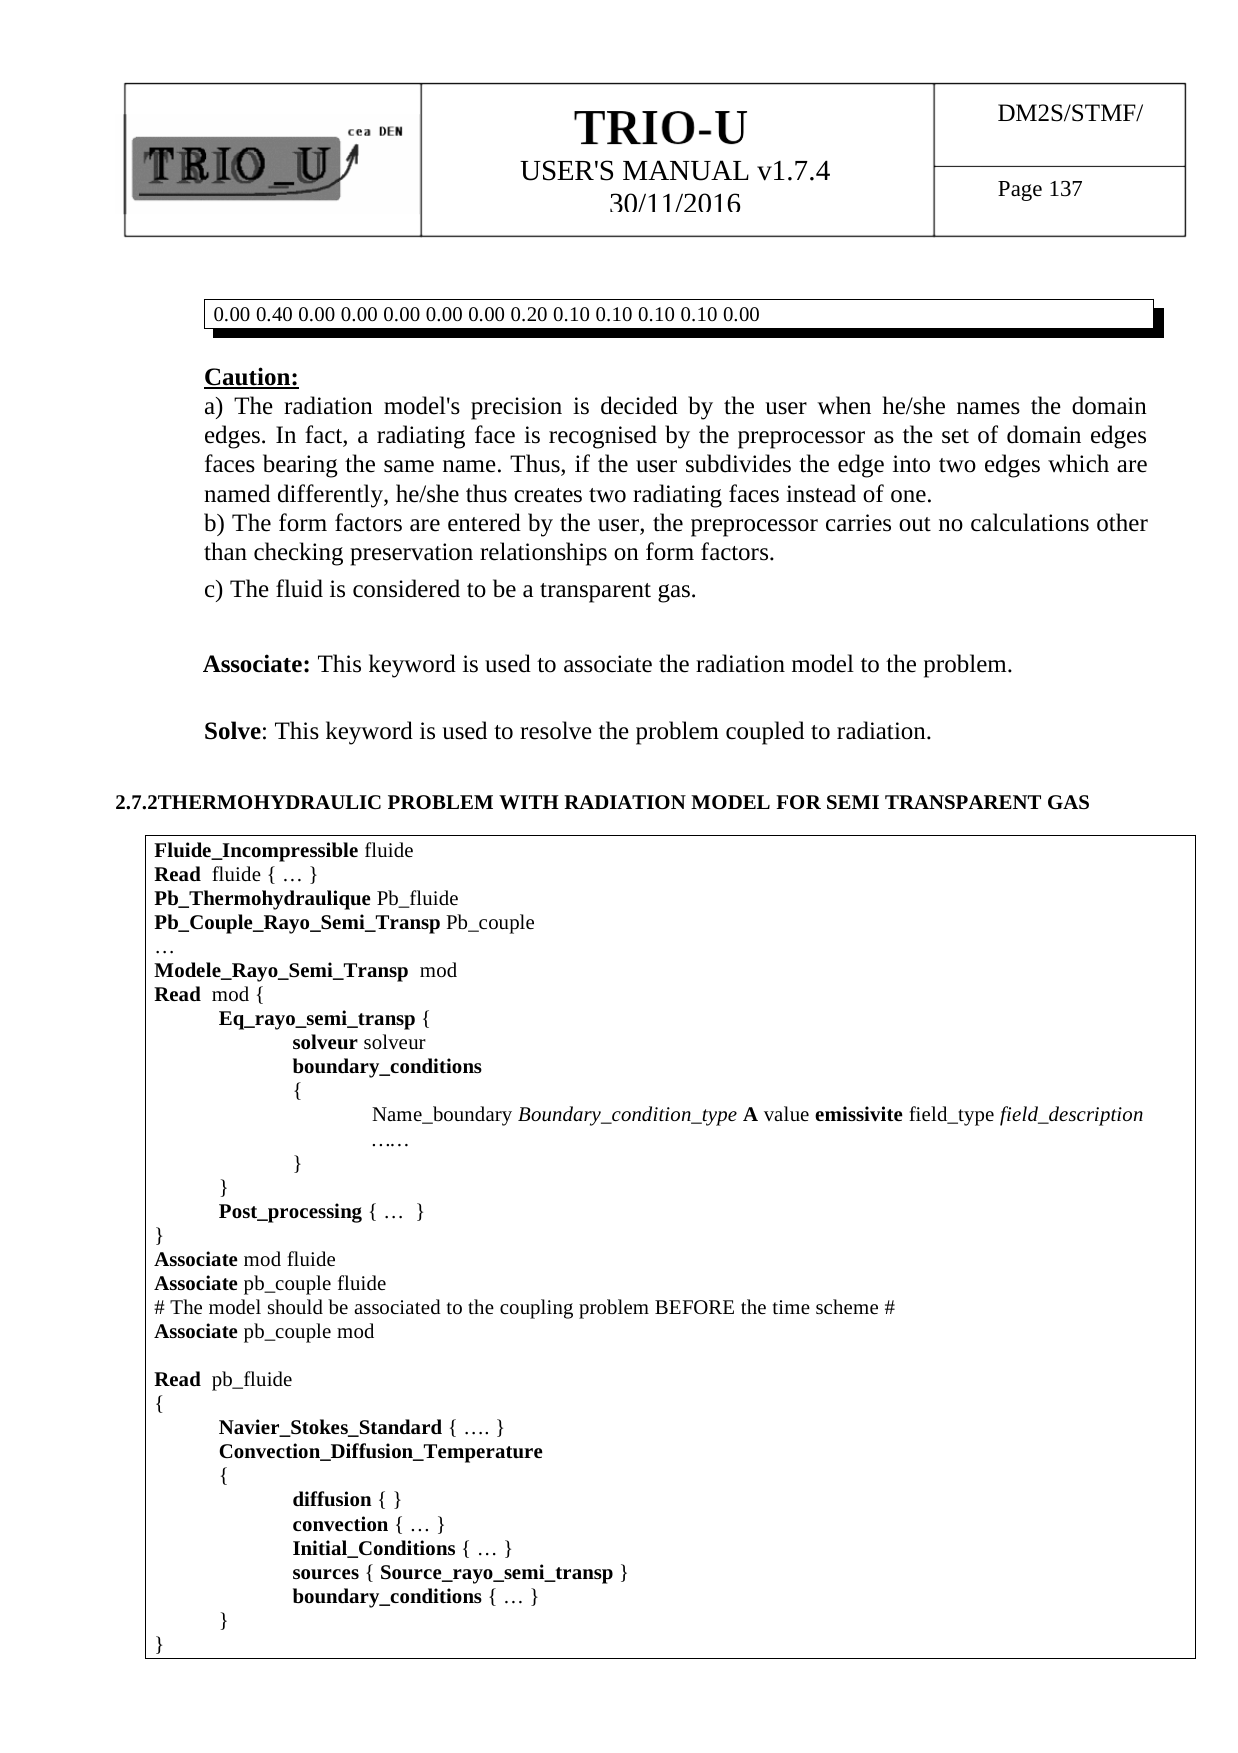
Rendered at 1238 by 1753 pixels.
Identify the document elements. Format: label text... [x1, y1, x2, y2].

text Fluide_Incompressible fluide [146, 836, 1195, 858]
text c) The fluid is considered to be a transparent gas. [204, 566, 1149, 603]
text Navier_Stokes_Standard { …. } [146, 1412, 1195, 1436]
text { [146, 1460, 1195, 1484]
text … [146, 931, 1195, 955]
text a) The radiation model's precision is decided by the user when he/she names the domain edges. In fact, a radiating face is recognised by the preprocessor as the set of domain edges faces bearing the same name. Thus, if the user subdivides the edge into two edges which are named differently, he/she thus creates two radiating faces instead of one. [204, 391, 1149, 507]
text Convection_Diffusion_Temperature [146, 1436, 1195, 1460]
text Associate pb_couple fluide [146, 1268, 1195, 1292]
subtitle THERMOHYDRAULIC PROBLEM WITH RADIATION MODEL FOR SEMI TRANSPARENT GAS [115, 789, 1164, 814]
text Eq_rayo_semi_transp { [146, 1003, 1195, 1027]
text Read pb_fluide [146, 1364, 1195, 1388]
text } [146, 1219, 1195, 1243]
text b) The form factors are entered by the user, the preprocessor carries out no calculations other than checking preservation relationships on form factors. [204, 507, 1149, 566]
text # The model should be associated to the coupling problem BEFORE the time scheme # [146, 1292, 1195, 1316]
text Read fluide { … } [146, 858, 1195, 883]
text } [146, 1171, 1195, 1195]
text sources { Source_rayo_semi_transp } [146, 1556, 1195, 1580]
text } [146, 1147, 1195, 1171]
text boundary_conditions { … } [146, 1580, 1195, 1604]
text …… [146, 1123, 1195, 1147]
text Pb_Thermohydraulique Pb_fluide [146, 883, 1195, 907]
text Name_boundary Boundary_condition_type A value emissivite field_type field_description [146, 1099, 1195, 1123]
text } [146, 1604, 1195, 1628]
text Associate mod fluide [146, 1243, 1195, 1268]
text Modele_Rayo_Semi_Transp mod [146, 955, 1195, 979]
text 0.00 0.40 0.00 0.00 0.00 0.00 0.00 0.20 0.10 0.10 0.10 0.10 0.00 [205, 300, 1153, 328]
text Solve: This keyword is used to resolve the problem coupled to radiation. [204, 716, 1196, 745]
text Associate pb_couple mod [146, 1316, 1195, 1343]
text Caution: [204, 362, 1149, 391]
text Pb_Couple_Rayo_Semi_Transp Pb_couple [146, 907, 1195, 931]
text solveur solveur [146, 1027, 1195, 1051]
text Post_processing { … } [146, 1195, 1195, 1219]
text Associate: This keyword is used to associate the radiation model to the problem. [203, 641, 1165, 678]
text } [146, 1628, 1195, 1658]
text convection { … } [146, 1508, 1195, 1532]
text { [146, 1075, 1195, 1099]
text diffusion { } [146, 1484, 1195, 1508]
text { [146, 1388, 1195, 1412]
text boundary_conditions [146, 1051, 1195, 1075]
text Read mod { [146, 979, 1195, 1003]
text Initial_Conditions { … } [146, 1532, 1195, 1556]
